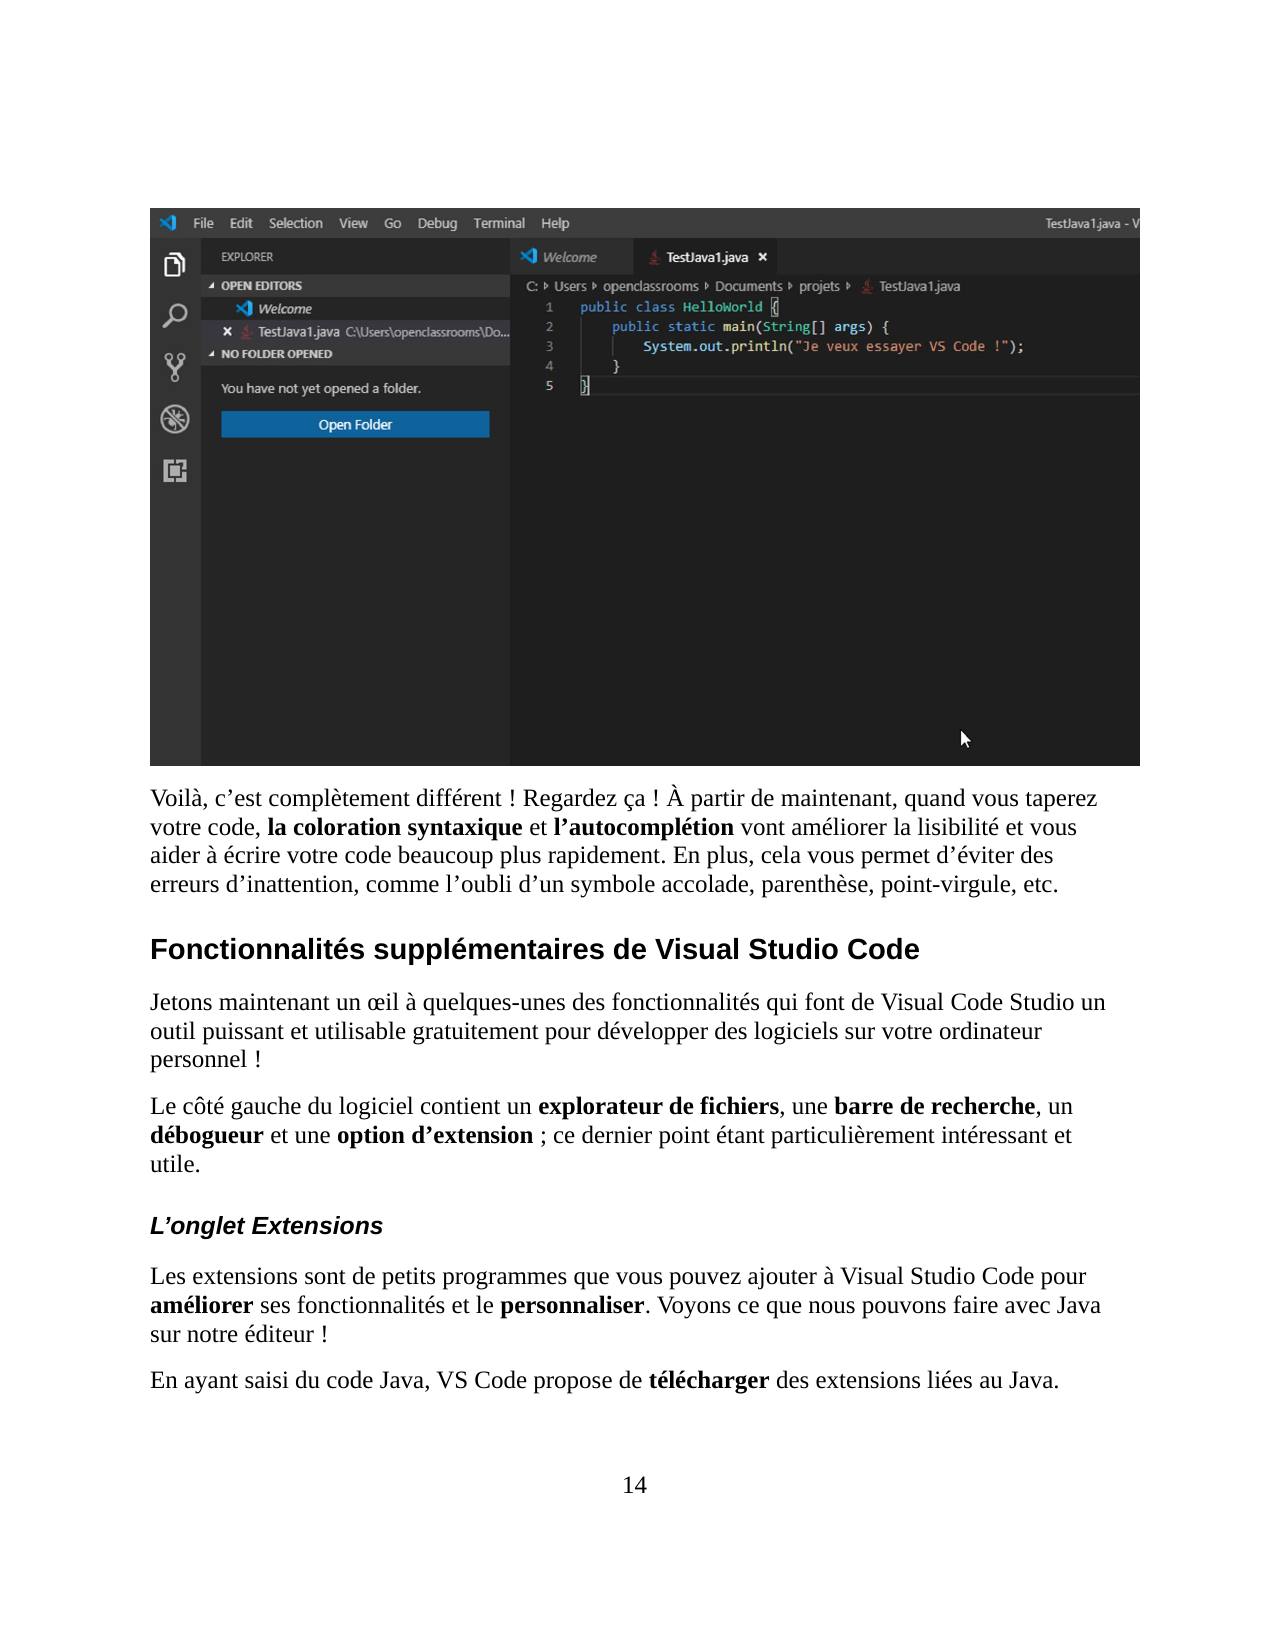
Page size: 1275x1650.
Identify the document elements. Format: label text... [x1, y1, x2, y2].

text Le côté gauche du logiciel contient un explorateur de fichiers, une barre de recherche, un débogueur et une option d’extension ; ce dernier point étant particulièrement intéressant et utile. [150, 1091, 1125, 1177]
text En ayant saisi du code Java, VS Code propose de télécharger des extensions liées au Java. [150, 1366, 1125, 1394]
text Jetons maintenant un œil à quelques-unes des fonctionnalités qui font de Visual Code Studio un outil puissant et utilisable gratuitement pour développer des logiciels sur votre ordinateur personnel ! [150, 987, 1125, 1073]
subtitle Fonctionnalités supplémentaires de Visual Studio Code [150, 932, 1125, 966]
text Les extensions sont de petits programmes que vous pouvez ajouter à Visual Studio Code pour améliorer ses fonctionnalités et le personnaliser. Voyons ce que nous pouvons faire avec Java sur notre éditeur ! [150, 1261, 1125, 1348]
subtitle L’onglet Extensions [150, 1211, 1125, 1240]
text Voilà, c’est complètement différent ! Regardez ça ! À partir de maintenant, quand vous taperez votre code, la coloration syntaxique et l’autocomplétion vont améliorer la lisibilité et vous aider à écrire votre code beaucoup plus rapidement. En plus, cela vous permet d’éviter des erreurs d’inattention, comme l’oubli d’un symbole accolade, parenthèse, point-virgule, etc. [150, 783, 1125, 898]
picture [150, 208, 1140, 766]
